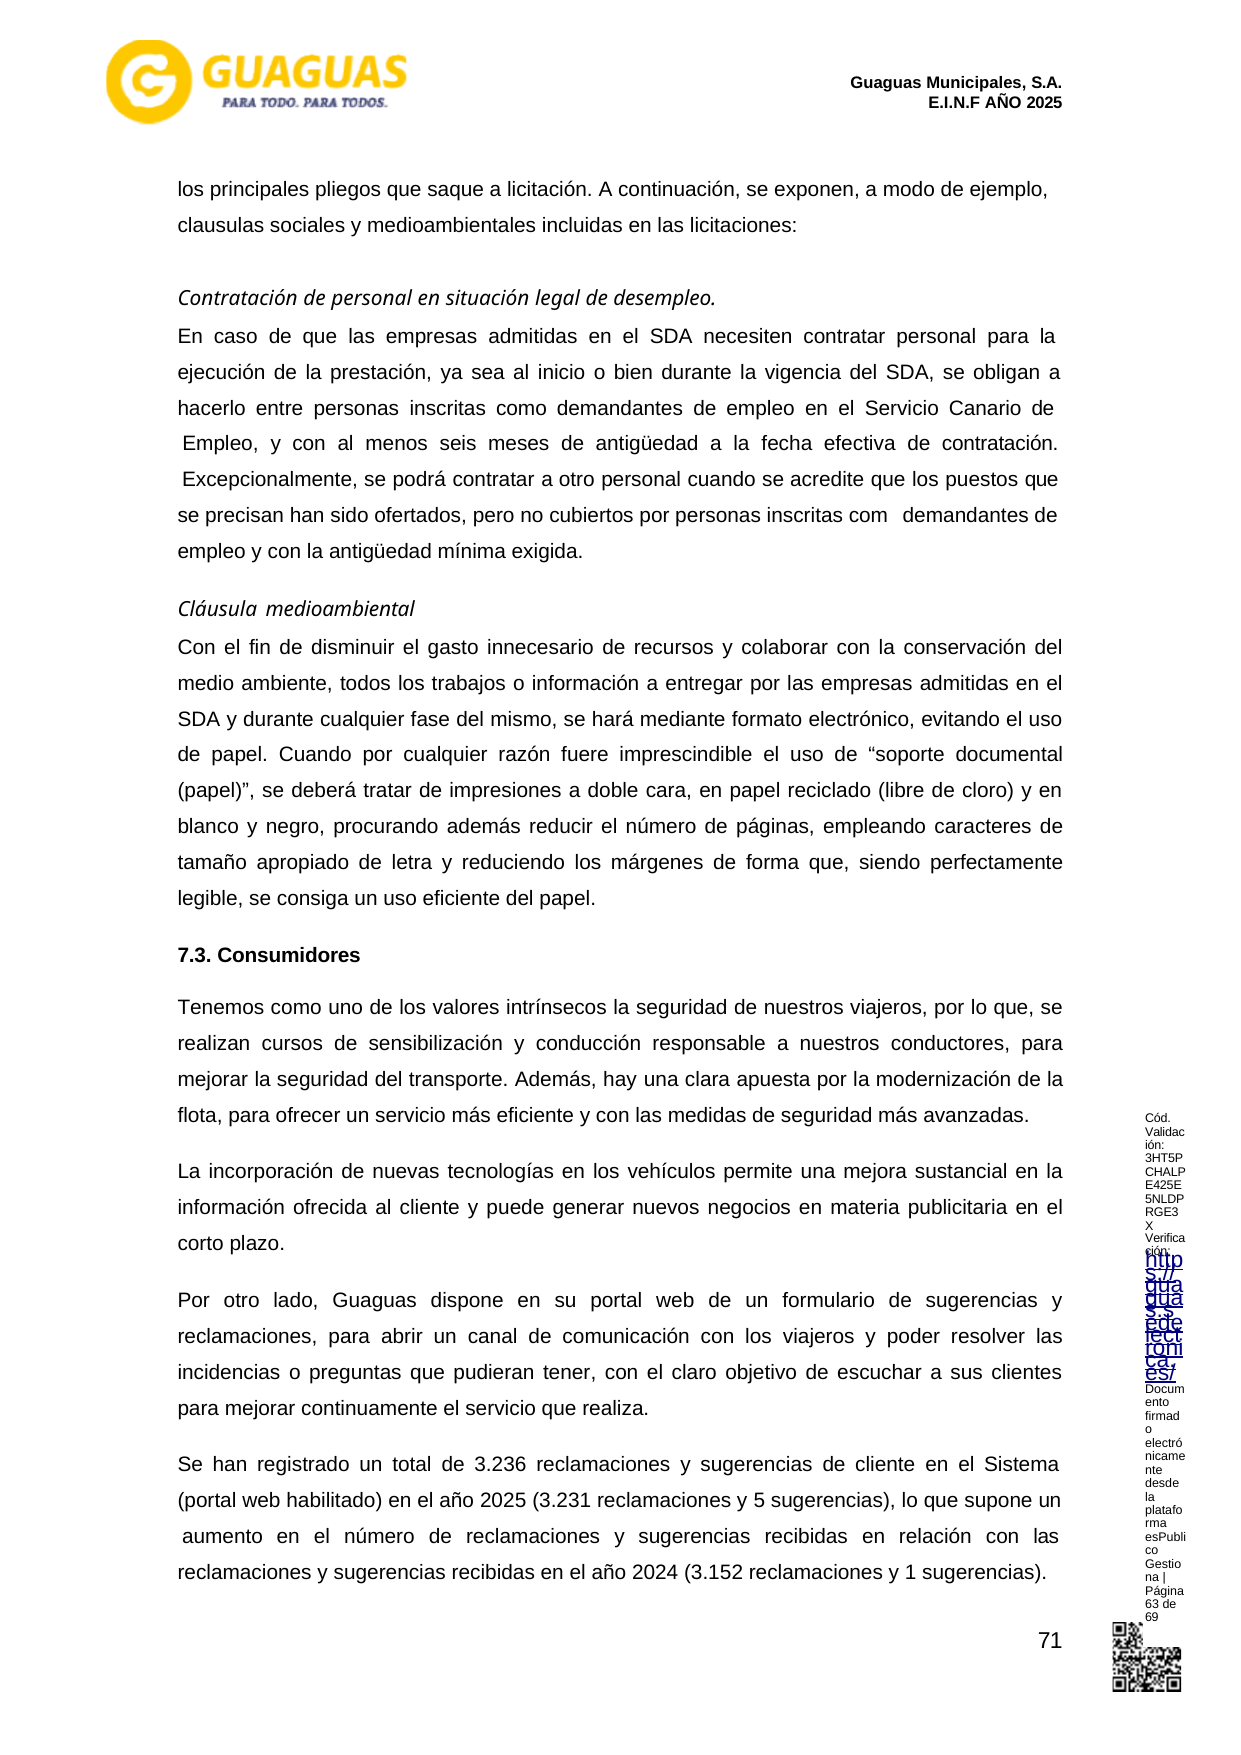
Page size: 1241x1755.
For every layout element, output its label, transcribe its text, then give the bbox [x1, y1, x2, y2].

text los principales pliegos que saque a licitación. A continuación, se exponen, a modo de ejemplo, clausulas sociales y medioambientales incluidas en las licitaciones: [177, 177, 1067, 237]
text Contratación de personal en situación legal de desempleo. [177, 283, 1203, 312]
text La incorporación de nuevas tecnologías en los vehículos permite una mejora sustancial en la información ofrecida al cliente y puede generar nuevos negocios en materia publicitaria en el corto plazo. [177, 1159, 1064, 1255]
text [1143, 1110, 1186, 1647]
text reclamaciones y sugerencias recibidas en el año 2024 (3.152 reclamaciones y 1 sugerencias). [177, 1559, 1067, 1583]
text Cód. Validación: 3HT5PCHALPE425E5NLDPRGE3X [1145, 1112, 1186, 1233]
text Cláusula medioambiental [177, 594, 1203, 622]
text se precisan han sido ofertados, pero no cubiertos por personas inscritas com demandantes de empleo y con la antigüedad mínima exigida. [177, 503, 1067, 563]
text Se han registrado un total de 3.236 reclamaciones y sugerencias de cliente en el Sistema (portal web habilitado) en el año 2025 (3.231 reclamaciones y 5 sugerencias), lo que supone un [177, 1452, 1067, 1512]
text En caso de que las empresas admitidas en el SDA necesiten contratar personal para la [177, 324, 1203, 348]
text Tenemos como uno de los valores intrínsecos la seguridad de nuestros viajeros, por lo que, se realizan cursos de sensibilización y conducción responsable a nuestros conductores, para mejorar la seguridad del transporte. Además, hay una clara apuesta por la modernización de la flota, para ofrecer un servicio más eficiente y con las medidas de seguridad más avanzadas. [177, 995, 1064, 1127]
text aumento en el número de reclamaciones y sugerencias recibidas en relación con las [38, 1523, 1143, 1547]
text Documento firmado electrónicamente desde la plataforma esPublico Gestiona | Página 63 de 69 [1145, 1383, 1186, 1624]
text Empleo, y con al menos seis meses de antigüedad a la fecha efectiva de contratación. [37, 431, 1203, 455]
text Por otro lado, Guaguas dispone en su portal web de un formulario de sugerencias y reclamaciones, para abrir un canal de comunicación con los viajeros y poder resolver las incidencias o preguntas que pudieran tener, con el claro objetivo de escuchar a sus clientes para mejorar continuamente el servicio que realiza. [177, 1288, 1064, 1419]
list Consumidores [177, 943, 1203, 967]
text ejecución de la prestación, ya sea al inicio o bien durante la vigencia del SDA, se obligan a hacerlo entre personas inscritas como demandantes de empleo en el Servicio Canario de [177, 360, 1067, 419]
text Verificación: https://guaguas.sedelectronica.es/ [1145, 1233, 1186, 1383]
text Con el fin de disminuir el gasto innecesario de recursos y colaborar con la conservación del medio ambiente, todos los trabajos o información a entregar por las empresas admitidas en el SDA y durante cualquier fase del mismo, se hará mediante formato electrónico, evitando el uso de papel. Cuando por cualquier razón fuere imprescindible el uso de “soporte documental (papel)”, se deberá tratar de impresiones a doble cara, en papel reciclado (libre de cloro) y en blanco y negro, procurando además reducir el número de páginas, empleando caracteres de tamaño apropiado de letra y reduciendo los márgenes de forma que, siendo perfectamente legible, se consiga un uso eficiente del papel. [177, 634, 1064, 910]
text Excepcionalmente, se podrá contratar a otro personal cuando se acredite que los puestos que [37, 467, 1203, 491]
